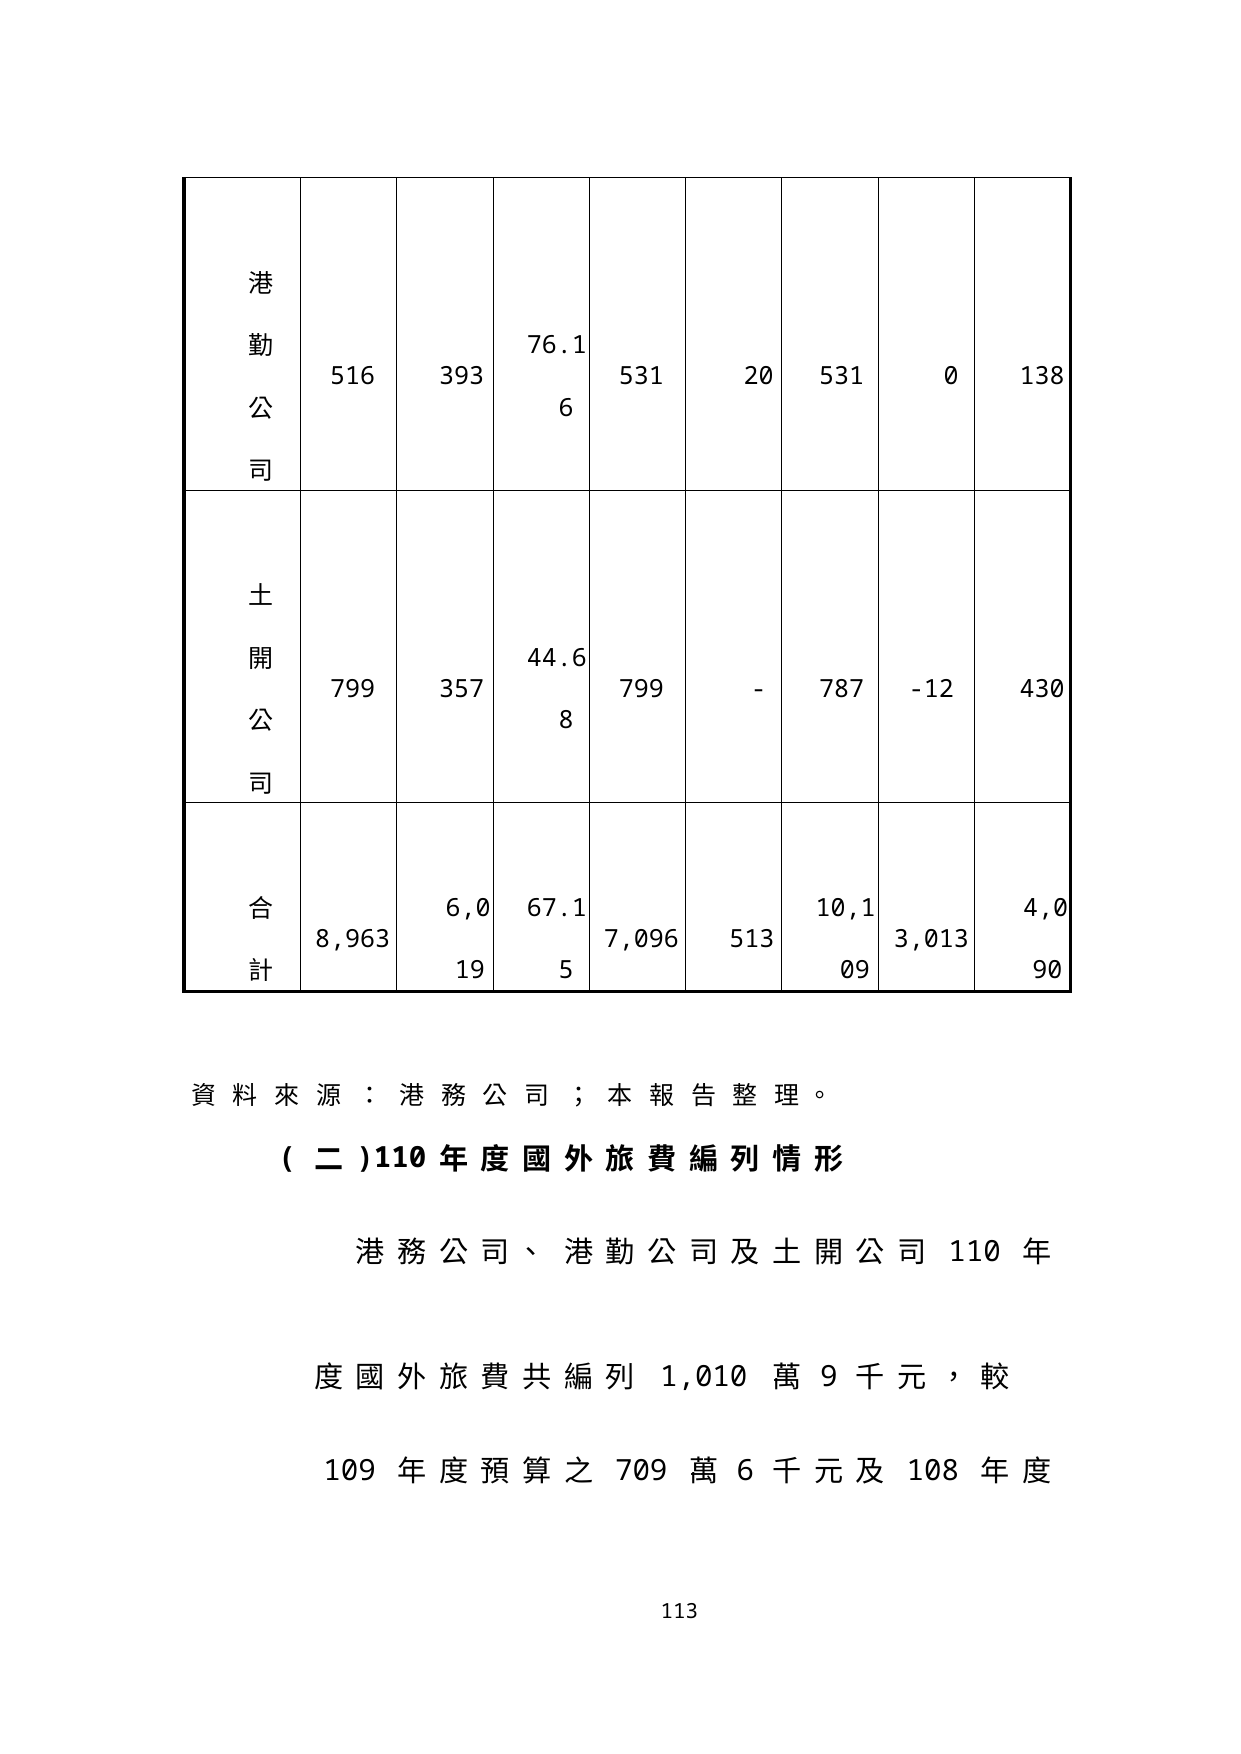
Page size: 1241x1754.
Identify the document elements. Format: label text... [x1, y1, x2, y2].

text 資料來源：港務公司；本報告整理。 [183, 1052, 1058, 1115]
text (二)110年度國外旅費編列情形 [242, 1115, 1058, 1177]
table_cell 799 [301, 491, 396, 802]
table_cell 513 [686, 803, 781, 990]
text 港務公司、港勤公司及土開公司110年度國外旅費共編列1,010萬9千元，較109年度預算之709萬6千元及108年度 [271, 1177, 1058, 1490]
table_cell 10,109 [782, 803, 878, 990]
table_cell 357 [397, 491, 493, 802]
table_cell 3,013 [879, 803, 974, 990]
table_cell 4,090 [975, 803, 1069, 990]
table_cell 港勤公司 [186, 178, 300, 490]
table_cell 787 [782, 491, 878, 802]
table_cell 799 [590, 491, 685, 802]
table_cell 138 [975, 178, 1069, 490]
table_cell 合計 [186, 803, 300, 990]
table_cell 516 [301, 178, 396, 490]
table_cell 7,096 [590, 803, 685, 990]
table_cell 430 [975, 491, 1069, 802]
table_cell 8,963 [301, 803, 396, 990]
table_cell 76.16 [494, 178, 589, 490]
table_cell - [686, 491, 781, 802]
table_cell 土開公司 [186, 491, 300, 802]
table_cell 531 [782, 178, 878, 490]
table_cell 6,019 [397, 803, 493, 990]
table_cell 44.68 [494, 491, 589, 802]
table_cell 0 [879, 178, 974, 490]
table_cell 67.15 [494, 803, 589, 990]
table_cell 20 [686, 178, 781, 490]
table_cell 531 [590, 178, 685, 490]
table_cell 393 [397, 178, 493, 490]
table_cell -12 [879, 491, 974, 802]
